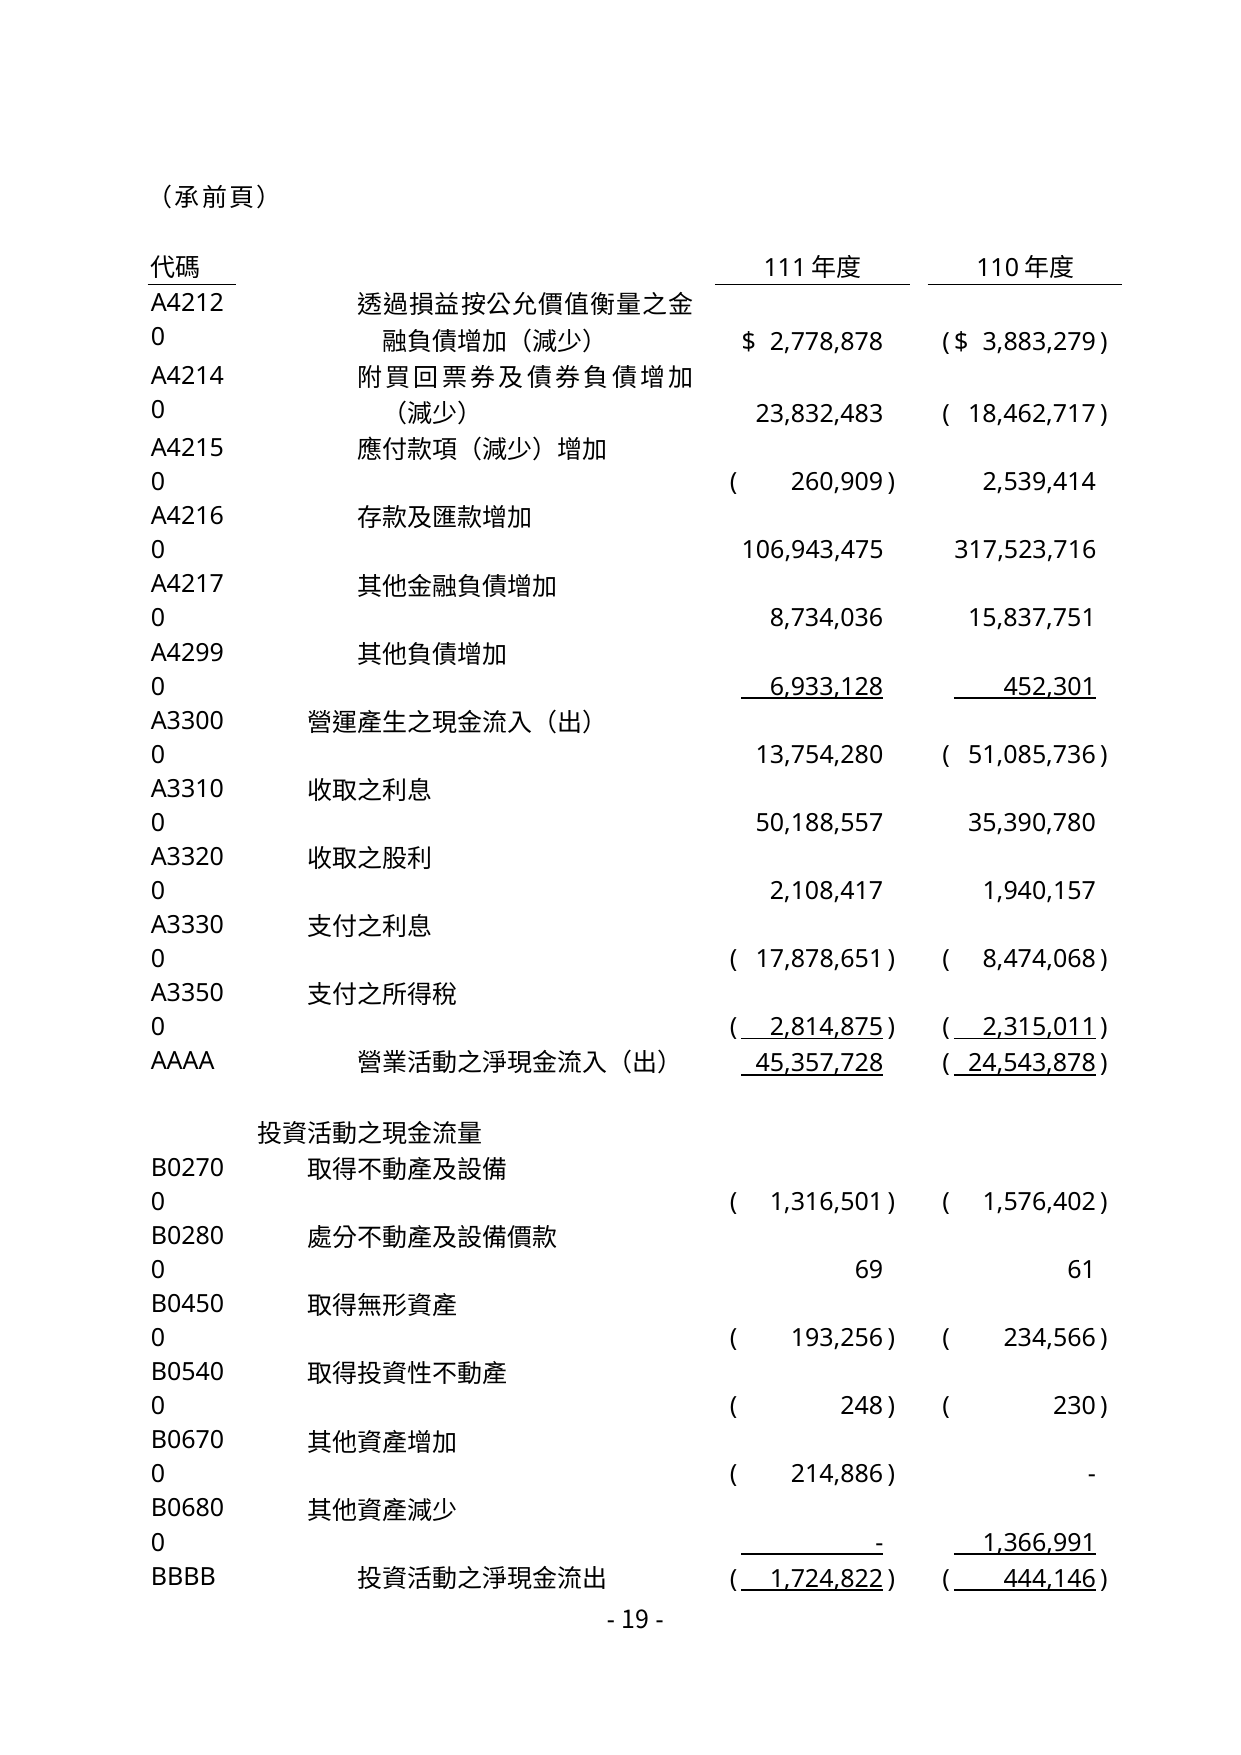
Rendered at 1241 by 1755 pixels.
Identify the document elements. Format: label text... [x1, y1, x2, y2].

table_cell $ 2,778,878 [715, 285, 910, 357]
table_cell [236, 430, 254, 498]
table_cell 50,188,557 [715, 770, 910, 838]
table_cell [236, 1286, 254, 1354]
table_cell [910, 907, 927, 975]
table_cell A42990 [148, 634, 236, 702]
table_cell 13,754,280 [715, 702, 910, 770]
table_cell 69 [715, 1218, 910, 1286]
table_cell [697, 1422, 715, 1490]
table_cell 營運產生之現金流入（出） [254, 702, 697, 770]
table_cell [910, 430, 927, 498]
table_cell [715, 1113, 910, 1149]
table_cell ( 17,878,651 ) [715, 907, 910, 975]
table_cell A42140 [148, 357, 236, 430]
table_cell 支付之利息 [254, 907, 697, 975]
table_cell B06800 [148, 1490, 236, 1558]
table_cell 營業活動之淨現金流入（出） [254, 1043, 697, 1079]
table_cell 6,933,128 [715, 634, 910, 702]
table_cell [910, 1113, 927, 1149]
table_cell 其他資產增加 [254, 1422, 697, 1490]
table_cell [697, 770, 715, 838]
table_cell 106,943,475 [715, 498, 910, 566]
table_cell AAAA [148, 1043, 236, 1079]
table_cell [910, 1150, 927, 1218]
table_cell B02700 [148, 1150, 236, 1218]
table_cell 應付款項（減少）增加 [254, 430, 697, 498]
table_cell [715, 1079, 910, 1113]
table_cell 23,832,483 [715, 357, 910, 430]
table_cell - [715, 1490, 910, 1558]
table_cell A33100 [148, 770, 236, 838]
table_cell [236, 1490, 254, 1558]
table_cell 452,301 [928, 634, 1122, 702]
table_header [697, 248, 715, 284]
table_cell [910, 1490, 927, 1558]
table_cell [236, 702, 254, 770]
table_cell 317,523,716 [928, 498, 1122, 566]
table_cell [236, 907, 254, 975]
table_cell [148, 1079, 236, 1113]
table_cell 其他負債增加 [254, 634, 697, 702]
table_cell ( 193,256 ) [715, 1286, 910, 1354]
table_cell - [928, 1422, 1122, 1490]
table_cell 1,366,991 [928, 1490, 1122, 1558]
table_header 代碼 [148, 248, 236, 284]
table_cell [236, 498, 254, 566]
table_cell 處分不動產及設備價款 [254, 1218, 697, 1286]
table_cell 投資活動之淨現金流出 [254, 1558, 697, 1594]
table_cell ( 8,474,068 ) [928, 907, 1122, 975]
table_cell [697, 1150, 715, 1218]
table_cell 61 [928, 1218, 1122, 1286]
table_cell 取得不動產及設備 [254, 1150, 697, 1218]
table_cell A42170 [148, 566, 236, 634]
table_cell [697, 1354, 715, 1422]
table_cell ( 18,462,717 ) [928, 357, 1122, 430]
table_cell [910, 1558, 927, 1594]
table_cell B06700 [148, 1422, 236, 1490]
table_cell [236, 634, 254, 702]
table_cell [910, 770, 927, 838]
table_cell ( 1,576,402 ) [928, 1150, 1122, 1218]
table_cell [697, 634, 715, 702]
table_cell 其他金融負債增加 [254, 566, 697, 634]
table_cell B02800 [148, 1218, 236, 1286]
table_cell A33500 [148, 975, 236, 1043]
table_cell [697, 1043, 715, 1079]
table_cell 投資活動之現金流量 [254, 1113, 697, 1149]
table_cell A33000 [148, 702, 236, 770]
table_cell BBBB [148, 1558, 236, 1594]
table_cell [697, 1558, 715, 1594]
table_cell [697, 975, 715, 1043]
table_cell [697, 1079, 715, 1113]
table_cell [254, 1079, 697, 1113]
table_cell [910, 702, 927, 770]
table_cell A33300 [148, 907, 236, 975]
table_cell [148, 1113, 236, 1149]
table_cell [697, 839, 715, 907]
table_cell [697, 566, 715, 634]
table_cell 附買回票券及債券負債增加（減少） [254, 357, 697, 430]
table_cell 透過損益按公允價值衡量之金融負債增加（減少） [254, 284, 697, 357]
table_header [254, 248, 697, 284]
table_cell [697, 1218, 715, 1286]
table_cell [697, 907, 715, 975]
table_cell [236, 770, 254, 838]
table_cell 1,940,157 [928, 839, 1122, 907]
table_cell 存款及匯款增加 [254, 498, 697, 566]
table_cell ( 51,085,736 ) [928, 702, 1122, 770]
table_cell [910, 357, 927, 430]
table_cell 收取之股利 [254, 839, 697, 907]
table_cell [910, 498, 927, 566]
table_cell [910, 975, 927, 1043]
table_cell ( 248 ) [715, 1354, 910, 1422]
table_cell ( 24,543,878 ) [928, 1043, 1122, 1079]
table_cell B05400 [148, 1354, 236, 1422]
table_cell A42120 [148, 285, 236, 357]
table_header [910, 248, 927, 284]
table_cell [910, 1286, 927, 1354]
table_cell ( 1,316,501 ) [715, 1150, 910, 1218]
table_cell [236, 566, 254, 634]
table_cell ( 444,146 ) [928, 1558, 1122, 1594]
table_cell A33200 [148, 839, 236, 907]
table_cell [910, 1354, 927, 1422]
table_cell ( 1,724,822 ) [715, 1558, 910, 1594]
table_cell [697, 1113, 715, 1149]
table_cell [236, 1043, 254, 1079]
table_cell [697, 430, 715, 498]
table_cell ( 2,814,875 ) [715, 975, 910, 1043]
table_cell 收取之利息 [254, 770, 697, 838]
table_cell [236, 1113, 254, 1149]
table_cell 35,390,780 [928, 770, 1122, 838]
table_cell ( 260,909 ) [715, 430, 910, 498]
table_cell [236, 1422, 254, 1490]
table_cell [236, 1079, 254, 1113]
table_cell 8,734,036 [715, 566, 910, 634]
table_cell [236, 839, 254, 907]
table_cell [910, 1422, 927, 1490]
table_cell [236, 1218, 254, 1286]
table_cell ( 234,566 ) [928, 1286, 1122, 1354]
table_header [236, 248, 254, 284]
table_cell [910, 566, 927, 634]
table_cell [236, 284, 254, 357]
table_cell ( $ 3,883,279 ) [928, 285, 1122, 357]
table_cell [910, 1218, 927, 1286]
table_cell [236, 1150, 254, 1218]
table_cell 45,357,728 [715, 1043, 910, 1079]
table_cell ( 2,315,011 ) [928, 975, 1122, 1043]
table_cell [697, 284, 715, 357]
table_cell [236, 1354, 254, 1422]
table_cell [910, 284, 927, 357]
text （承前頁） [148, 177, 1122, 247]
table_cell [910, 634, 927, 702]
table_cell [697, 702, 715, 770]
table_cell 支付之所得稅 [254, 975, 697, 1043]
table_cell 2,108,417 [715, 839, 910, 907]
table_cell [928, 1079, 1122, 1113]
table_cell 15,837,751 [928, 566, 1122, 634]
table_cell [697, 1286, 715, 1354]
table_header 111年度 [715, 248, 910, 284]
table_cell [697, 357, 715, 430]
table_cell [236, 357, 254, 430]
table_header 110年度 [928, 248, 1122, 284]
table_cell [928, 1113, 1122, 1149]
table_cell [910, 839, 927, 907]
table_cell [697, 1490, 715, 1558]
table_cell [910, 1079, 927, 1113]
table_cell A42150 [148, 430, 236, 498]
table_cell [236, 975, 254, 1043]
table_cell 取得無形資產 [254, 1286, 697, 1354]
table_cell [910, 1043, 927, 1079]
table_cell ( 214,886 ) [715, 1422, 910, 1490]
table_cell ( 230 ) [928, 1354, 1122, 1422]
table_cell A42160 [148, 498, 236, 566]
table_cell 其他資產減少 [254, 1490, 697, 1558]
table_cell [697, 498, 715, 566]
table_cell B04500 [148, 1286, 236, 1354]
table_cell 取得投資性不動產 [254, 1354, 697, 1422]
table_cell 2,539,414 [928, 430, 1122, 498]
table_cell [236, 1558, 254, 1594]
